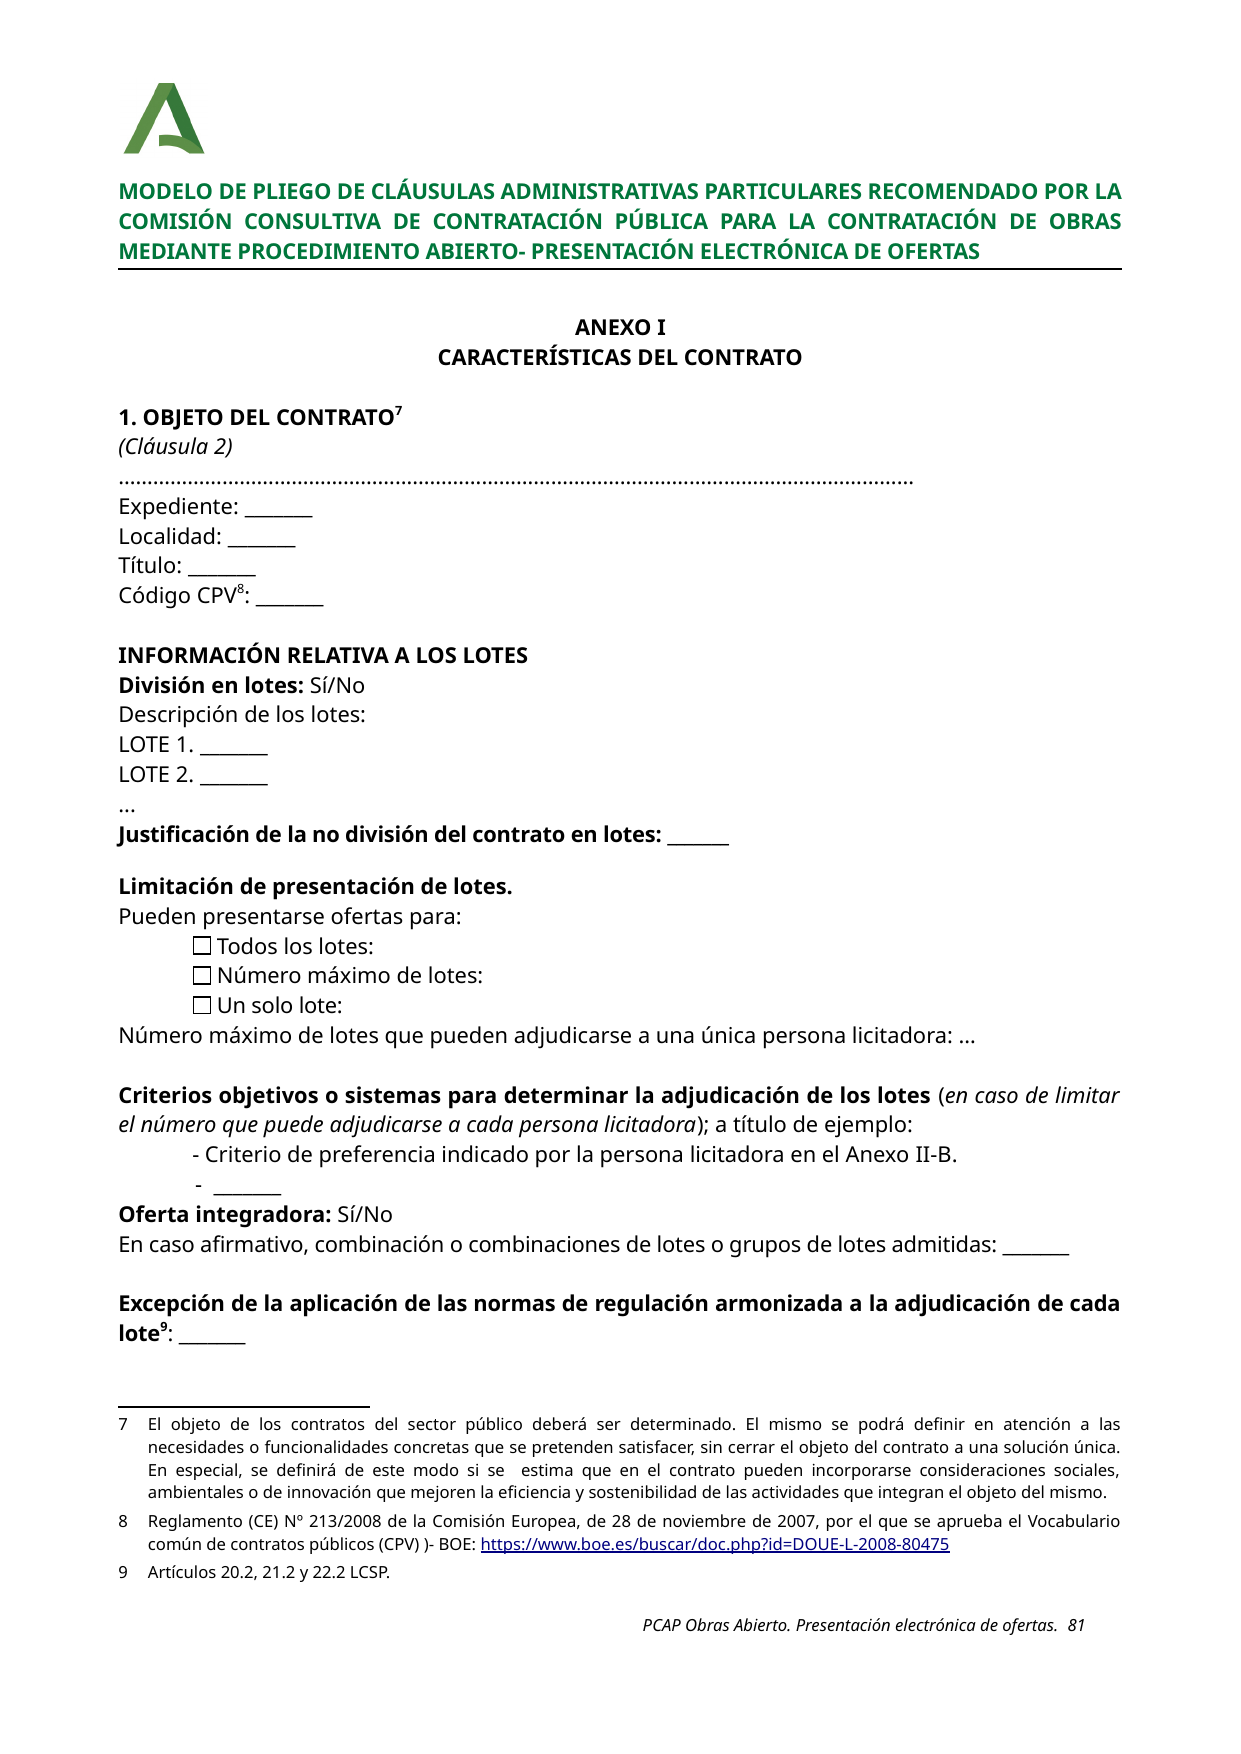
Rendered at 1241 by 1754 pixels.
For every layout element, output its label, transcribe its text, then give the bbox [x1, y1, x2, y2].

text Número máximo de lotes: [118, 961, 1122, 990]
text ANEXO I [118, 312, 1122, 342]
text Expediente: _______ [118, 491, 1122, 521]
text ... [118, 789, 1122, 819]
text Descripción de los lotes: [118, 699, 1122, 729]
text Justificación de la no división del contrato en lotes: _______ [118, 819, 1122, 848]
text - Criterio de preferencia indicado por la persona licitadora en el Anexo II-B. [118, 1139, 1122, 1169]
text - _______ [118, 1169, 1122, 1199]
text Reglamento (CE) Nº 213/2008 de la Comisión Europea, de 28 de noviembre de 2007, por el que se aprueba el Vocabulario común de contratos públicos (CPV) )- BOE: https://www.boe.es/buscar/doc.php?id=DOUE-L-2008-80475 [118, 1509, 1122, 1555]
text INFORMACIÓN RELATIVA A LOS LOTES [118, 640, 1122, 670]
text MODELO DE PLIEGO DE CLÁUSULAS ADMINISTRATIVAS PARTICULARES RECOMENDADO POR LA COMISIÓN CONSULTIVA DE CONTRATACIÓN PÚBLICA PARA LA CONTRATACIÓN DE OBRAS MEDIANTE PROCEDIMIENTO ABIERTO- PRESENTACIÓN ELECTRÓNICA DE OFERTAS [118, 176, 1122, 268]
text 1. OBJETO DEL CONTRATO [118, 402, 1122, 431]
text Pueden presentarse ofertas para: [118, 901, 1122, 931]
text (Cláusula 2) [118, 431, 1122, 461]
text Excepción de la aplicación de las normas de regulación armonizada a la adjudicación de cada lote: _______ [118, 1288, 1122, 1348]
picture [119, 78, 209, 158]
text Código CPV: _______ [118, 580, 1122, 610]
text ………………………………………………………………………………………………………………………... [118, 461, 1122, 491]
text Artículos 20.2, 21.2 y 22.2 LCSP. [118, 1561, 1122, 1584]
text Criterios objetivos o sistemas para determinar la adjudicación de los lotes (en caso de limitar el número que puede adjudicarse a cada persona licitadora); a título de ejemplo: [118, 1080, 1122, 1139]
text En caso afirmativo, combinación o combinaciones de lotes o grupos de lotes admitidas: _______ [118, 1229, 1122, 1258]
text División en lotes: Sí/No [118, 670, 1122, 699]
text LOTE 2. _______ [118, 759, 1122, 789]
text Oferta integradora: Sí/No [118, 1199, 1122, 1229]
text Número máximo de lotes que pueden adjudicarse a una única persona licitadora: … [118, 1020, 1122, 1050]
text Título: _______ [118, 551, 1122, 580]
text CARACTERÍSTICAS DEL CONTRATO [118, 342, 1122, 372]
text Un solo lote: [118, 990, 1122, 1020]
text LOTE 1. _______ [118, 729, 1122, 759]
text Localidad: _______ [118, 521, 1122, 551]
text Todos los lotes: [118, 931, 1122, 961]
text El objeto de los contratos del sector público deberá ser determinado. El mismo se podrá definir en atención a las necesidades o funcionalidades concretas que se pretenden satisfacer, sin cerrar el objeto del contrato a una solución única. En especial, se definirá de este modo si se estima que en el contrato pueden incorporarse consideraciones sociales, ambientales o de innovación que mejoren la eficiencia y sostenibilidad de las actividades que integran el objeto del mismo. [118, 1413, 1122, 1504]
text Limitación de presentación de lotes. [118, 871, 1122, 901]
